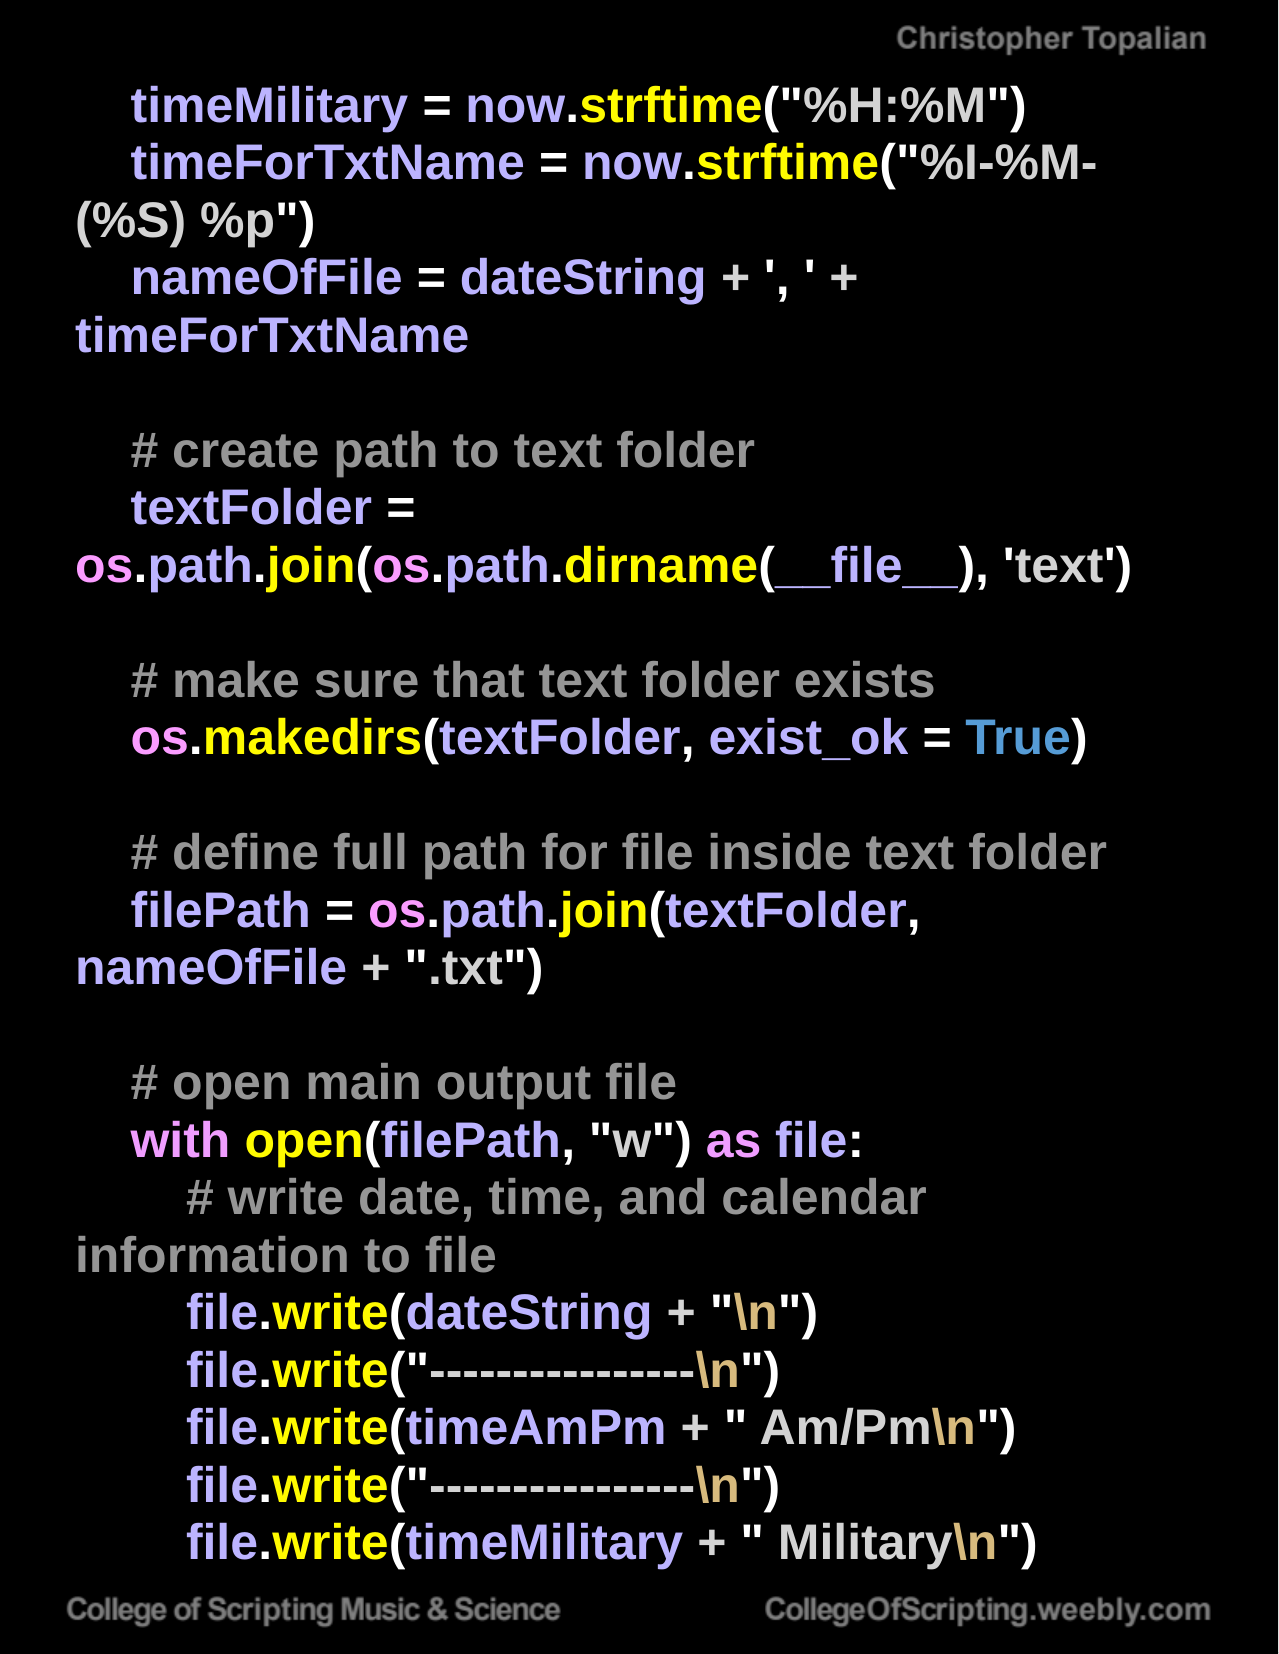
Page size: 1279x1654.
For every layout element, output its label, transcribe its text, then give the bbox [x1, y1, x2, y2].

text os.makedirs(textFolder, exist_ok = True) [75, 707, 1203, 765]
text timeMilitary = now.strftime("%H:%M") [75, 75, 1203, 132]
text textFolder = os.path.join(os.path.dirname(__file__), 'text') [75, 477, 1203, 592]
text # write date, time, and calendar information to file [75, 1167, 1203, 1282]
text # open main output file [75, 1052, 1203, 1110]
text filePath = os.path.join(textFolder, nameOfFile + ".txt") [75, 880, 1203, 995]
text file.write(timeMilitary + " Military\n") [75, 1512, 1203, 1570]
text # create path to text folder [75, 420, 1203, 477]
text # define full path for file inside text folder [75, 822, 1203, 880]
text file.write(timeAmPm + " Am/Pm\n") [75, 1397, 1203, 1455]
text # make sure that text folder exists [75, 650, 1203, 707]
text nameOfFile = dateString + ', ' + timeForTxtName [75, 247, 1203, 362]
text file.write("----------------\n") [75, 1340, 1203, 1397]
text file.write("----------------\n") [75, 1455, 1203, 1512]
text with open(filePath, "w") as file: [75, 1110, 1203, 1167]
text timeForTxtName = now.strftime("%I-%M-(%S) %p") [75, 132, 1203, 247]
text file.write(dateString + "\n") [75, 1282, 1203, 1340]
